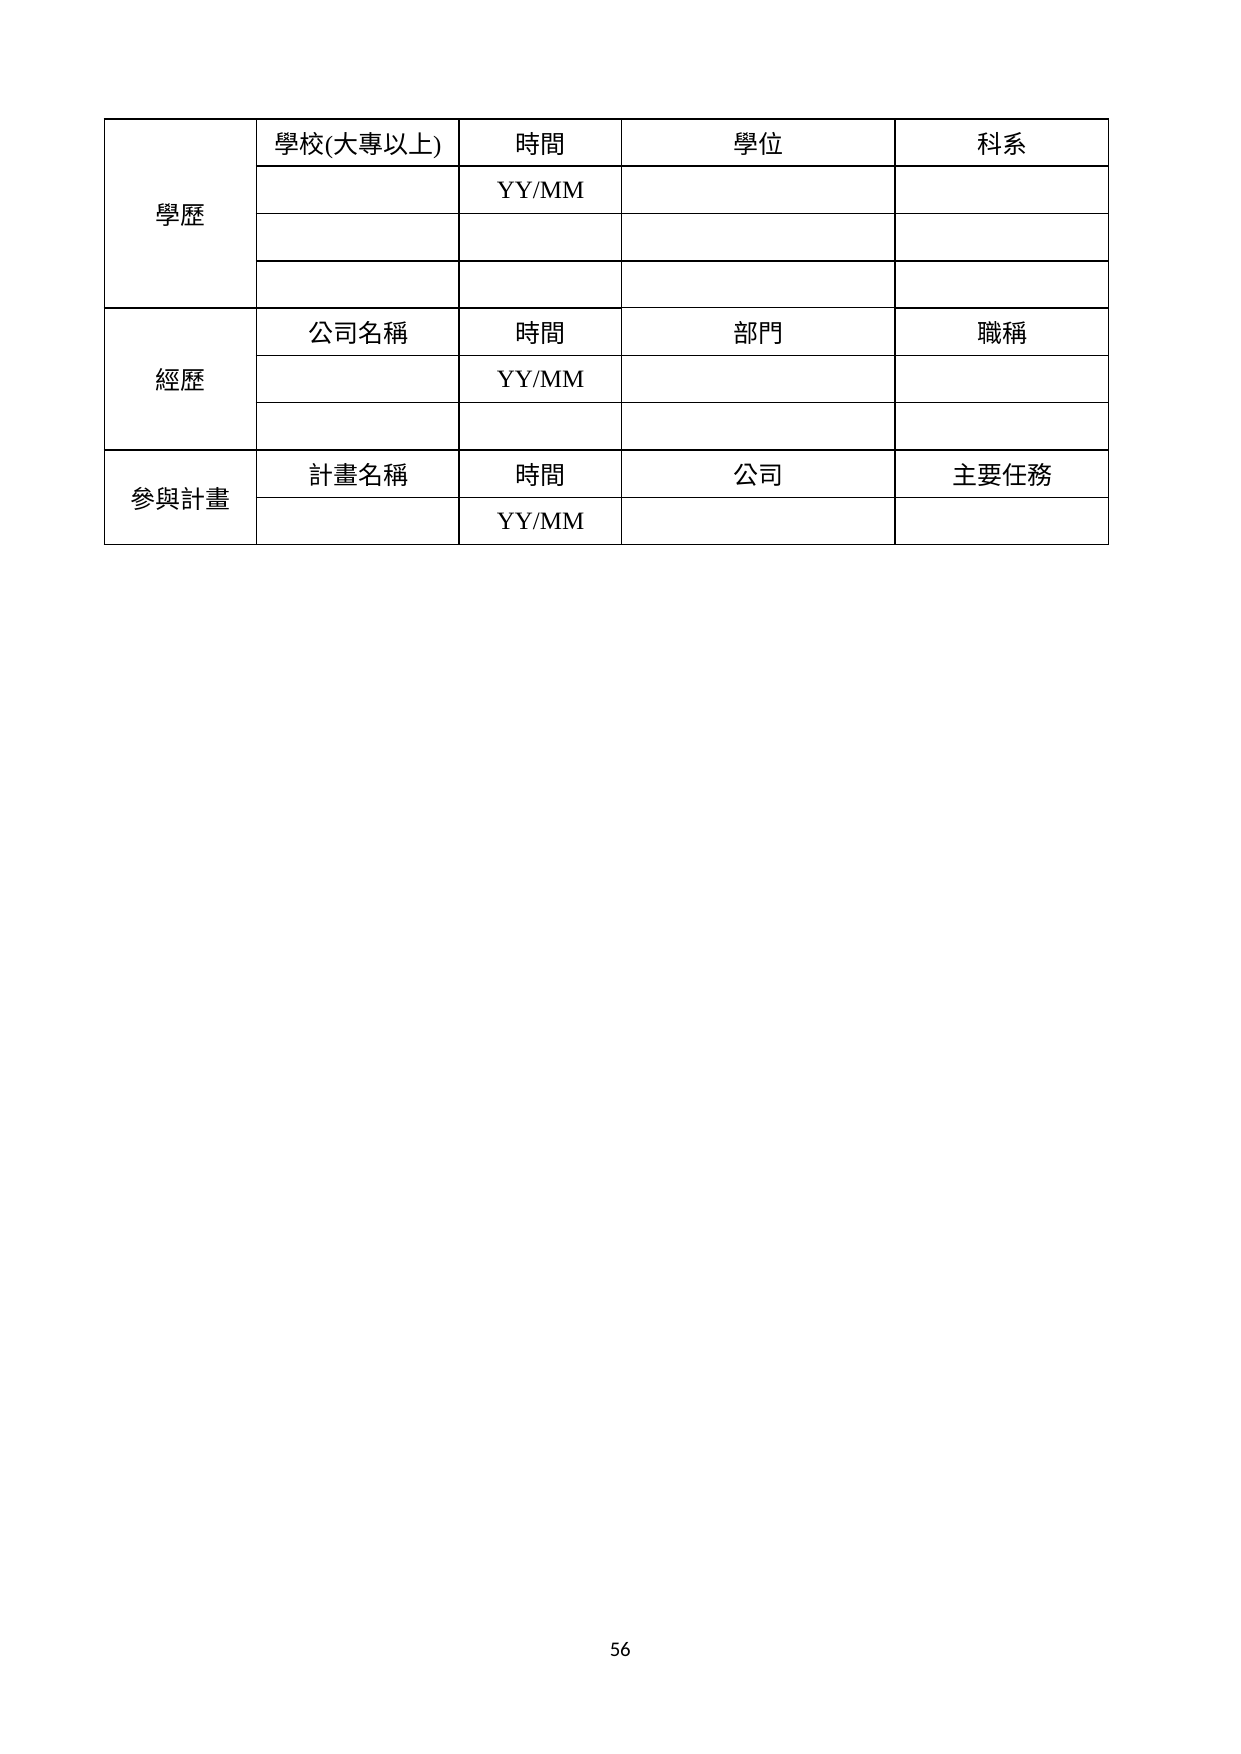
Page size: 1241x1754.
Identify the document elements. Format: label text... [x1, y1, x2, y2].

table_cell 計畫名稱 [257, 451, 458, 496]
table_cell [257, 262, 458, 307]
table_cell [622, 214, 894, 260]
table_cell 學校(大專以上) [257, 120, 458, 165]
table_cell [257, 214, 458, 260]
table_cell 職稱 [896, 309, 1108, 354]
table_cell 科系 [896, 120, 1108, 165]
table_cell [460, 403, 621, 449]
table_cell 公司 [622, 451, 894, 496]
table_cell [896, 262, 1108, 307]
table_cell 時間 [460, 120, 621, 165]
table_cell YY/MM [460, 167, 621, 213]
table_cell 時間 [460, 309, 621, 354]
table_cell [622, 262, 894, 307]
table_cell [622, 167, 894, 213]
table_cell [622, 498, 894, 544]
table_cell [622, 403, 894, 449]
table_cell 時間 [460, 451, 621, 496]
table_cell 學歷 [105, 120, 256, 307]
table_cell 主要任務 [896, 451, 1108, 496]
table_cell [257, 356, 458, 402]
table_cell [622, 356, 894, 402]
table_cell [257, 167, 458, 213]
table_cell 經歷 [105, 309, 256, 449]
table_cell 公司名稱 [257, 309, 458, 354]
table_cell [896, 356, 1108, 402]
table_cell [896, 403, 1108, 449]
table_cell [257, 403, 458, 449]
table_cell YY/MM [460, 356, 621, 402]
table_cell YY/MM [460, 498, 621, 544]
table_cell [896, 214, 1108, 260]
table_cell 參與計畫 [105, 451, 256, 544]
table_cell [257, 498, 458, 544]
table_cell [460, 214, 621, 260]
table_cell [896, 167, 1108, 213]
table_cell 學位 [622, 120, 894, 165]
table_cell 部門 [622, 308, 894, 354]
table_cell [896, 498, 1108, 544]
table_cell [460, 262, 621, 307]
